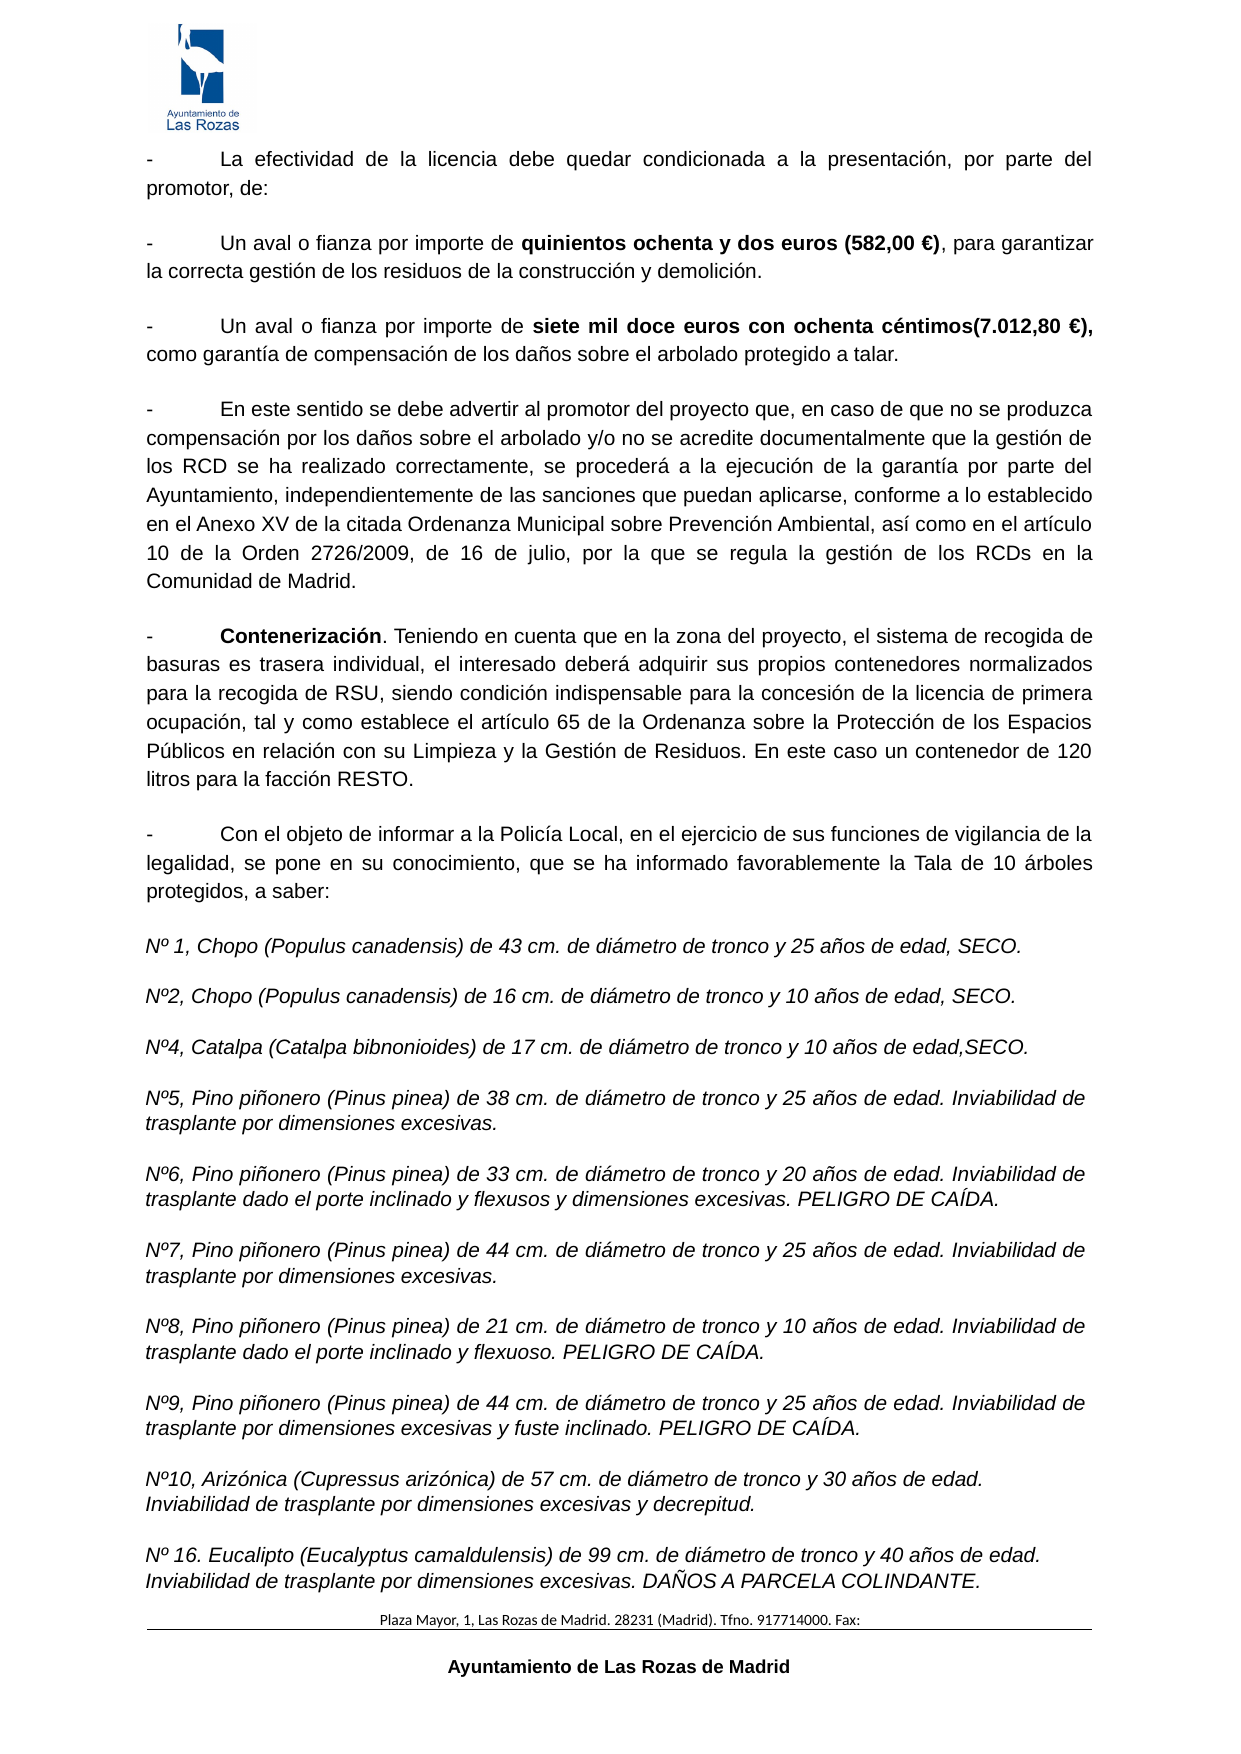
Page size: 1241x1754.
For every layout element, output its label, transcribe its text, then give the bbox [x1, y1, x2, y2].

text Nº 16. Eucalipto (Eucalyptus camaldulensis) de 99 cm. de diámetro de tronco y 40 años de edad. [145, 1543, 1090, 1567]
list En este sentido se debe advertir al promotor del proyecto que, en caso de que no se produzca compensación por los daños sobre el arbolado y/o no se acredite documentalmente que la gestión de los RCD se ha realizado correctamente, se procederá a la ejecución de la garantía por parte del Ayuntamiento, independientemente de las sanciones que puedan aplicarse, conforme a lo establecido en el Anexo XV de la citada Ordenanza Municipal sobre Prevención Ambiental, así como en el artículo 10 de la Orden 2726/2009, de 16 de julio, por la que se regula la gestión de los RCDs en la Comunidad de Madrid. [146, 397, 1094, 593]
list Un aval o fianza por importe de siete mil doce euros con ochenta céntimos(7.012,80 €), como garantía de compensación de los daños sobre el arbolado protegido a talar. [146, 313, 1094, 366]
text Nº10, Arizónica (Cupressus arizónica) de 57 cm. de diámetro de tronco y 30 años de edad. [145, 1467, 1090, 1491]
text Nº 1, Chopo (Populus canadensis) de 43 cm. de diámetro de tronco y 25 años de edad, SECO. [145, 933, 1090, 957]
list Contenerización. Teniendo en cuenta que en la zona del proyecto, el sistema de recogida de basuras es trasera individual, el interesado deberá adquirir sus propios contenedores normalizados para la recogida de RSU, siendo condición indispensable para la concesión de la licencia de primera ocupación, tal y como establece el artículo 65 de la Ordenanza sobre la Protección de los Espacios Públicos en relación con su Limpieza y la Gestión de Residuos. En este caso un contenedor de 120 litros para la facción RESTO. [146, 623, 1094, 791]
list La efectividad de la licencia debe quedar condicionada a la presentación, por parte del promotor, de: [146, 147, 1094, 200]
text Nº6, Pino piñonero (Pinus pinea) de 33 cm. de diámetro de tronco y 20 años de edad. Inviabilidad de trasplante dado el porte inclinado y flexusos y dimensiones excesivas. PELIGRO DE CAÍDA. [145, 1162, 1090, 1211]
text Nº4, Catalpa (Catalpa bibnonioides) de 17 cm. de diámetro de tronco y 10 años de edad,SECO. [145, 1035, 1090, 1059]
list Un aval o fianza por importe de quinientos ochenta y dos euros (582,00 €), para garantizar la correcta gestión de los residuos de la construcción y demolición. [146, 230, 1094, 283]
text Inviabilidad de trasplante por dimensiones excesivas. DAÑOS A PARCELA COLINDANTE. [145, 1569, 1090, 1593]
text Nº7, Pino piñonero (Pinus pinea) de 44 cm. de diámetro de tronco y 25 años de edad. Inviabilidad de trasplante por dimensiones excesivas. [145, 1238, 1090, 1287]
text Nº5, Pino piñonero (Pinus pinea) de 38 cm. de diámetro de tronco y 25 años de edad. Inviabilidad de trasplante por dimensiones excesivas. [145, 1085, 1090, 1135]
text Inviabilidad de trasplante por dimensiones excesivas y decrepitud. [145, 1492, 1090, 1516]
text Nº2, Chopo (Populus canadensis) de 16 cm. de diámetro de tronco y 10 años de edad, SECO. [145, 984, 1090, 1008]
text Nº9, Pino piñonero (Pinus pinea) de 44 cm. de diámetro de tronco y 25 años de edad. Inviabilidad de trasplante por dimensiones excesivas y fuste inclinado. PELIGRO DE CAÍDA. [145, 1390, 1090, 1440]
text Nº8, Pino piñonero (Pinus pinea) de 21 cm. de diámetro de tronco y 10 años de edad. Inviabilidad de trasplante dado el porte inclinado y flexuoso. PELIGRO DE CAÍDA. [145, 1314, 1090, 1364]
list Con el objeto de informar a la Policía Local, en el ejercicio de sus funciones de vigilancia de la legalidad, se pone en su conocimiento, que se ha informado favorablemente la Tala de 10 árboles protegidos, a saber: [146, 822, 1094, 903]
